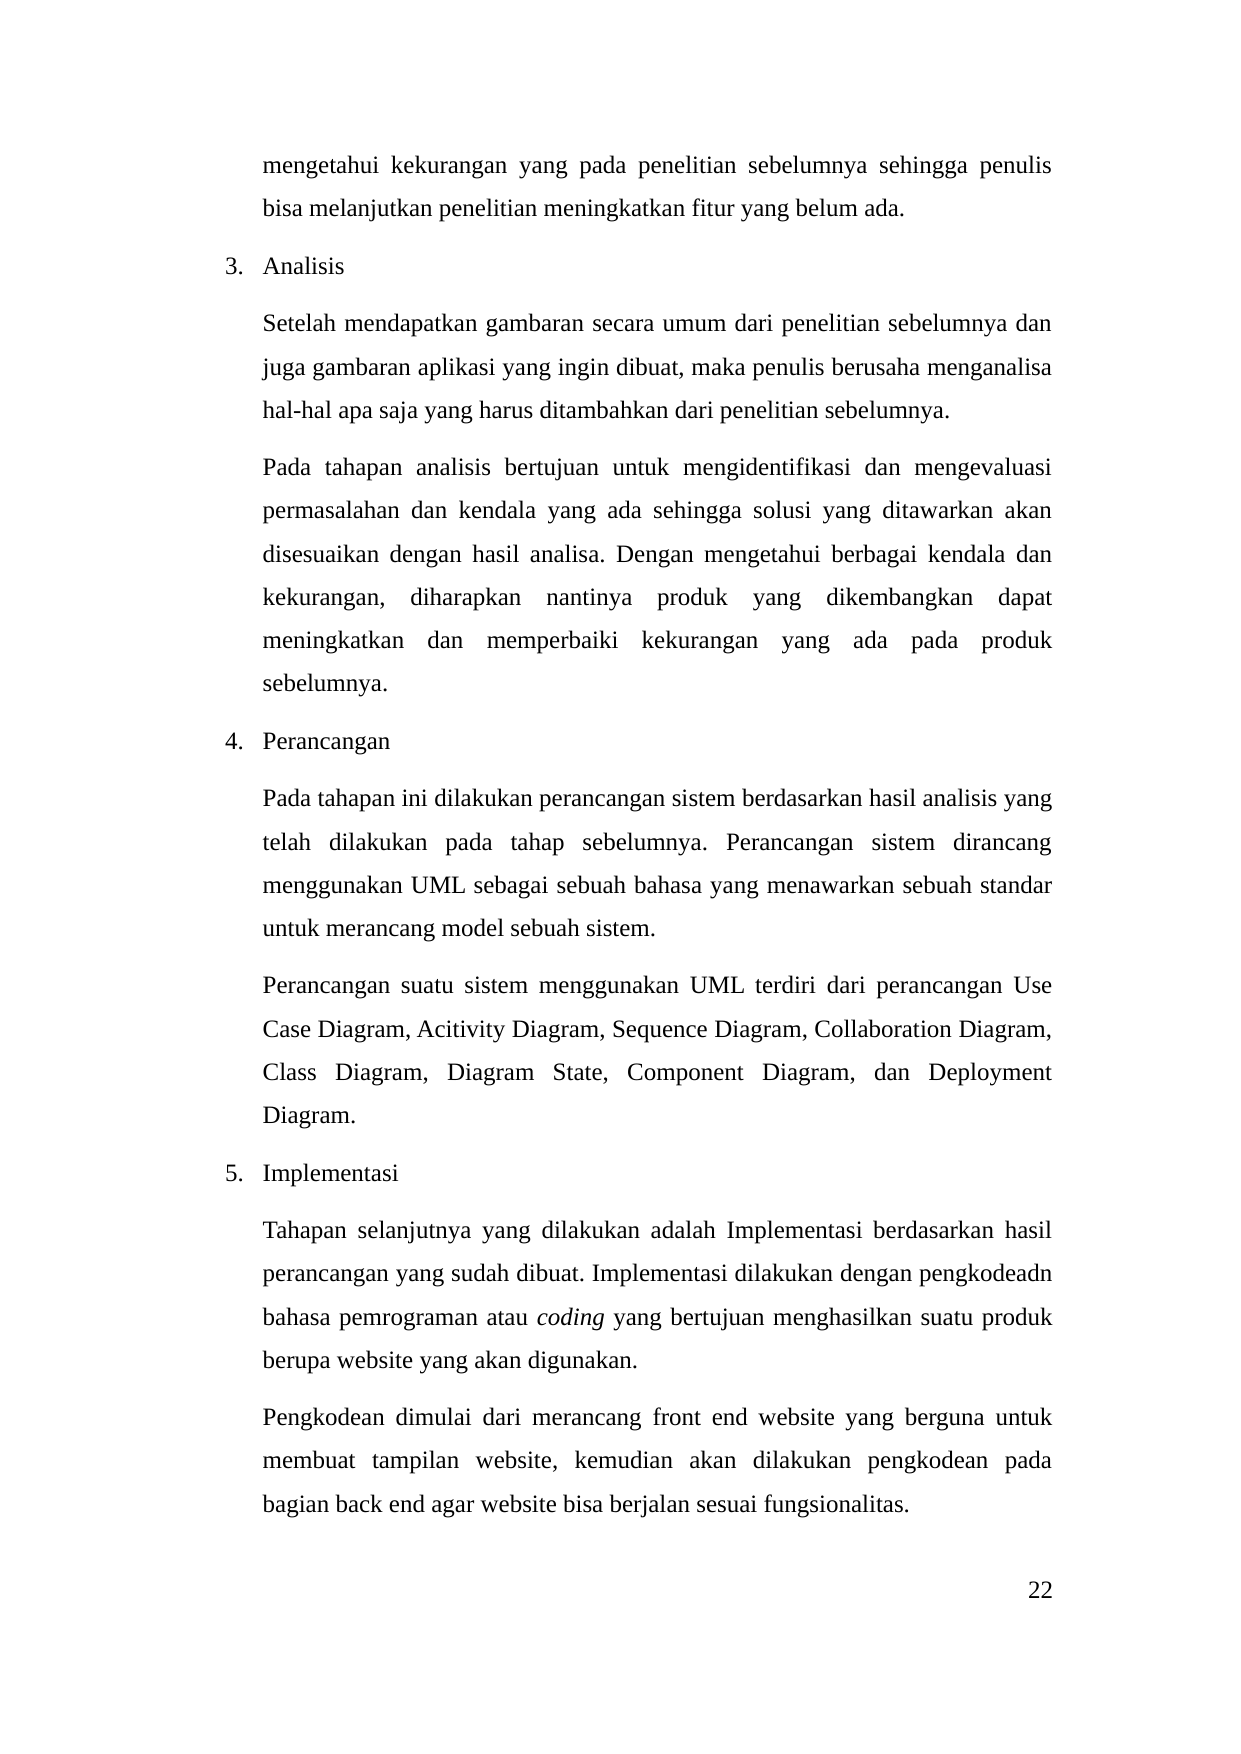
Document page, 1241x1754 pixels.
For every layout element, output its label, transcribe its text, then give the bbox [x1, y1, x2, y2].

list Perancangan suatu sistem menggunakan UML terdiri dari perancangan Use Case Diagram, Acitivity Diagram, Sequence Diagram, Collaboration Diagram, Class Diagram, Diagram State, Component Diagram, dan Deployment Diagram. [225, 971, 1053, 1129]
list Setelah mendapatkan gambaran secara umum dari penelitian sebelumnya dan juga gambaran aplikasi yang ingin dibuat, maka penulis berusaha menganalisa hal-hal apa saja yang harus ditambahkan dari penelitian sebelumnya. [225, 308, 1053, 423]
list Pada tahapan analisis bertujuan untuk mengidentifikasi dan mengevaluasi permasalahan dan kendala yang ada sehingga solusi yang ditawarkan akan disesuaikan dengan hasil analisa. Dengan mengetahui berbagai kendala dan kekurangan, diharapkan nantinya produk yang dikembangkan dapat meningkatkan dan memperbaiki kekurangan yang ada pada produk sebelumnya. [225, 452, 1053, 697]
list Pada tahapan ini dilakukan perancangan sistem berdasarkan hasil analisis yang telah dilakukan pada tahap sebelumnya. Perancangan sistem dirancang menggunakan UML sebagai sebuah bahasa yang menawarkan sebuah standar untuk merancang model sebuah sistem. [225, 783, 1053, 942]
list Tahapan selanjutnya yang dilakukan adalah Implementasi berdasarkan hasil perancangan yang sudah dibuat. Implementasi dilakukan dengan pengkodeadn bahasa pemrograman atau coding yang bertujuan menghasilkan suatu produk berupa website yang akan digunakan. [225, 1215, 1053, 1373]
list mengetahui kekurangan yang pada penelitian sebelumnya sehingga penulis bisa melanjutkan penelitian meningkatkan fitur yang belum ada. [225, 150, 1053, 222]
list Pengkodean dimulai dari merancang front end website yang berguna untuk membuat tampilan website, kemudian akan dilakukan pengkodean pada bagian back end agar website bisa berjalan sesuai fungsionalitas. [225, 1402, 1053, 1517]
list Analisis [225, 251, 1053, 279]
list Perancangan [225, 726, 1053, 754]
list Implementasi [225, 1158, 1053, 1186]
